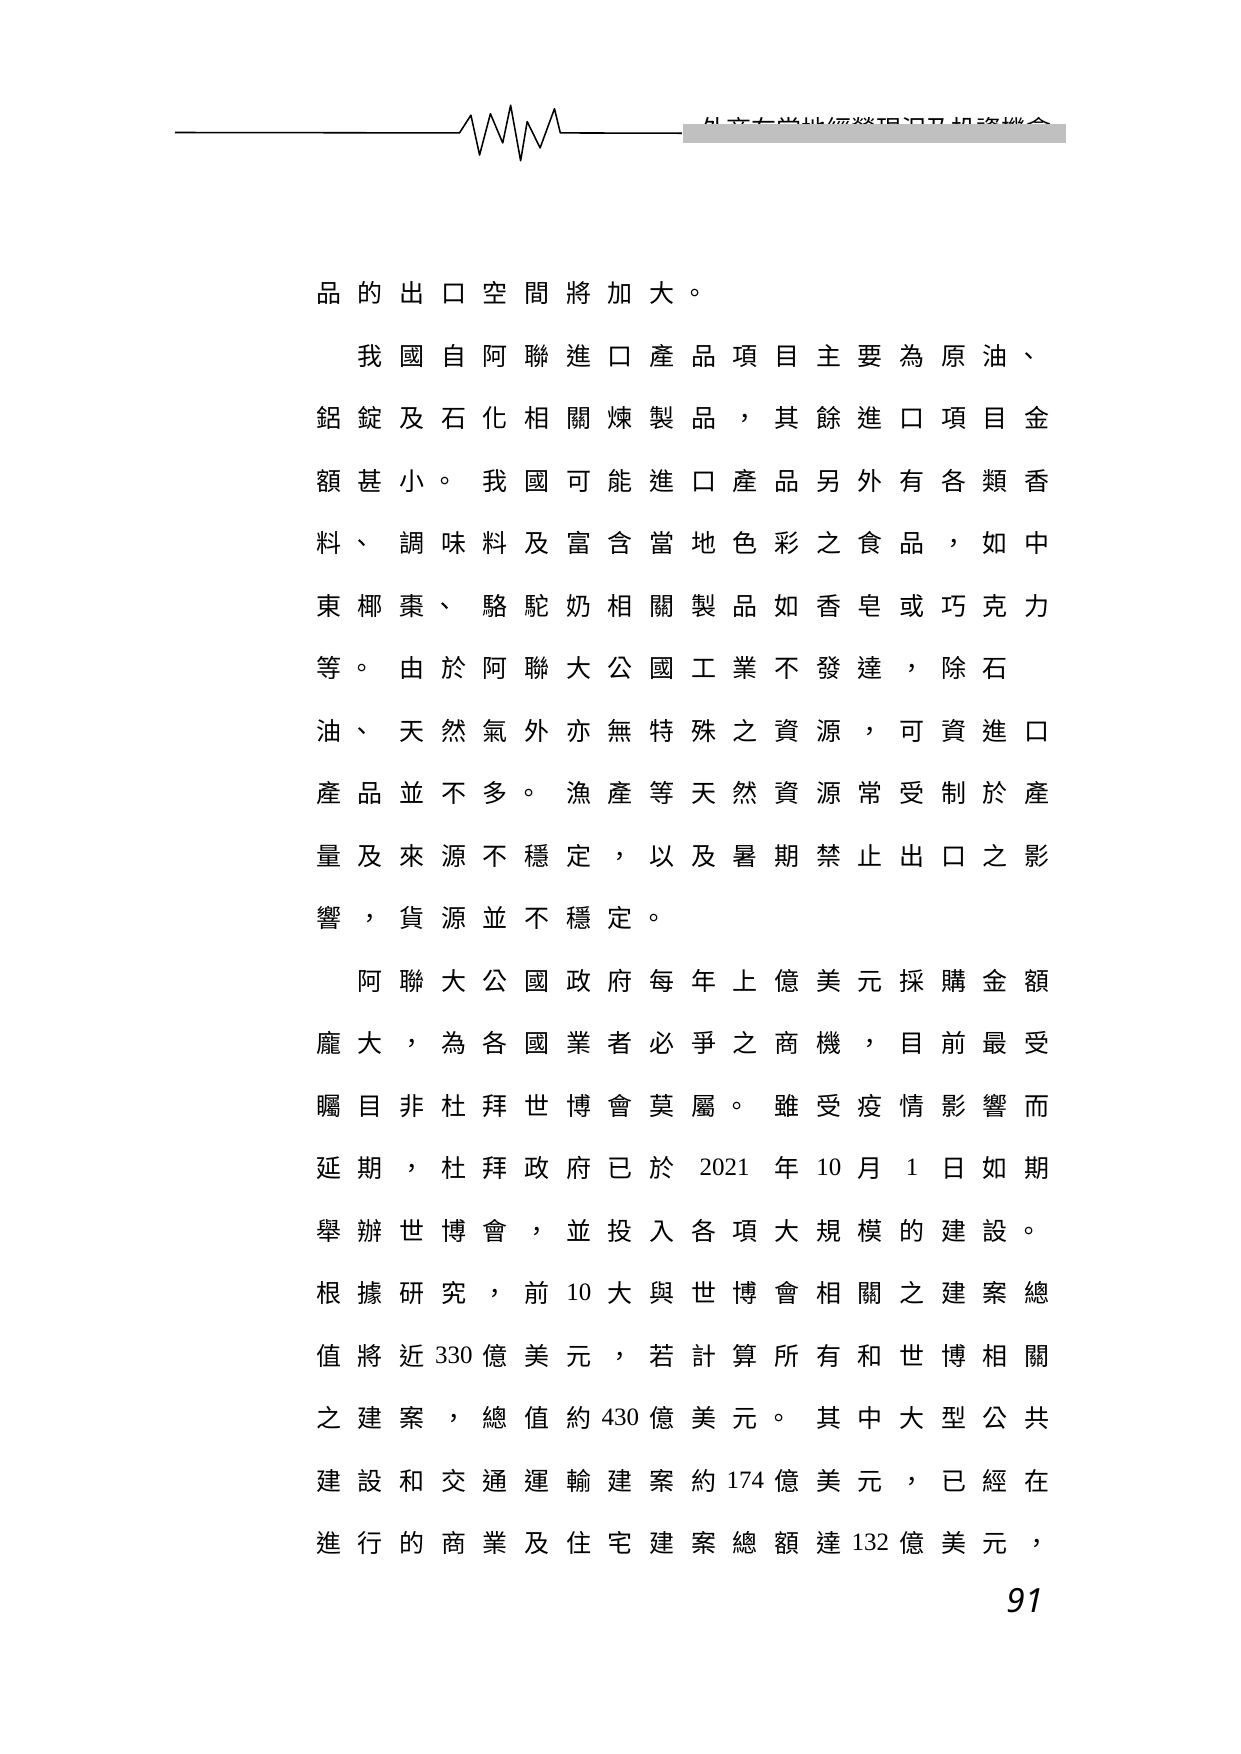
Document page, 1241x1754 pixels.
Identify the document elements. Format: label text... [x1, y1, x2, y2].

text 我國自阿聯進口產品項目主要為原油、鋁錠及石化相關煉製品，其餘進口項目金額甚小。我國可能進口產品另外有各類香料、調味料及富含當地色彩之食品，如中東椰棗、駱駝奶相關製品如香皂或巧克力等。由於阿聯大公國工業不發達，除石油、天然氣外亦無特殊之資源，可資進口產品並不多。漁產等天然資源常受制於產量及來源不穩定，以及暑期禁止出口之影響，貨源並不穩定。 [281, 313, 1058, 938]
text 品的出口空間將加大。 [281, 250, 1058, 313]
text 阿聯大公國政府每年上億美元採購金額龐大，為各國業者必爭之商機，目前最受矚目非杜拜世博會莫屬。雖受疫情影響而延期，杜拜政府已於2021年10月1日如期舉辦世博會，並投入各項大規模的建設。根據研究，前10大與世博會相關之建案總值將近330億美元，若計算所有和世博相關之建案，總值約430億美元。其中大型公共建設和交通運輸建案約174億美元，已經在進行的商業及住宅建案總額達132億美元， [281, 938, 1058, 1563]
